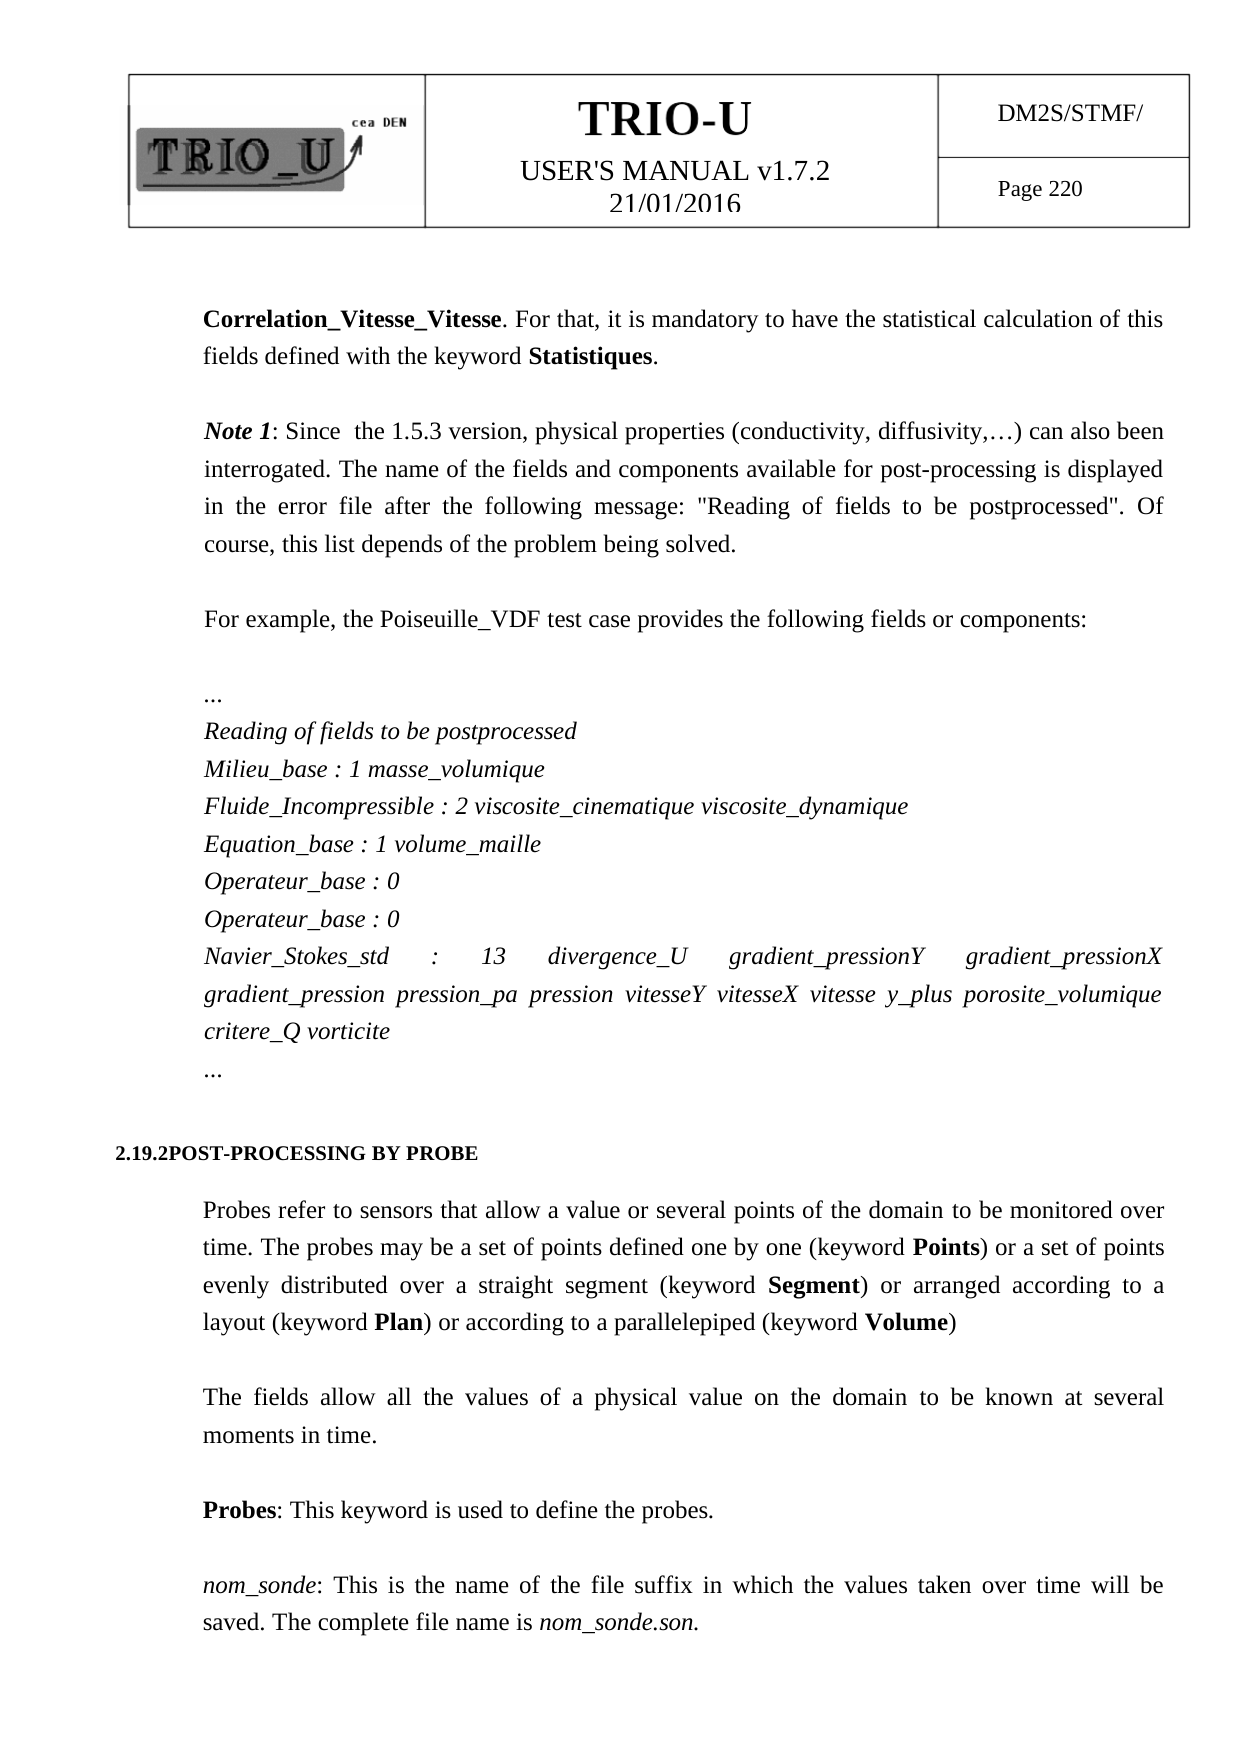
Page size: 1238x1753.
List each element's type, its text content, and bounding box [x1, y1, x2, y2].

text For example, the Poiseuille_VDF test case provides the following fields or components: [204, 595, 1165, 633]
text nom_sonde: This is the name of the file suffix in which the values taken over time will be saved. The complete file name is nom_sonde.son. [203, 1561, 1165, 1636]
text Note 1: Since the 1.5.3 version, physical properties (conductivity, diffusivity,…) can also been interrogated. The name of the fields and components available for post-processing is displayed in the error file after the following message: "Reading of fields to be postprocessed". Of course, this list depends of the problem being solved. [204, 408, 1165, 558]
text Fluide_Incompressible : 2 viscosite_cinematique viscosite_dynamique [204, 783, 1165, 820]
text Reading of fields to be postprocessed [204, 708, 1165, 745]
text Operateur_base : 0 [204, 895, 1165, 933]
text Probes: This keyword is used to define the probes. [203, 1486, 1165, 1523]
subtitle POST-PROCESSING BY PROBE [115, 1141, 1164, 1165]
text Operateur_base : 0 [204, 858, 1165, 895]
text Correlation_Vitesse_Vitesse. For that, it is mandatory to have the statistical calculation of this fields defined with the keyword Statistiques. [203, 295, 1165, 370]
text The fields allow all the values of a physical value on the domain to be known at several moments in time. [203, 1373, 1165, 1448]
text Milieu_base : 1 masse_volumique [204, 745, 1165, 783]
text ... [204, 1045, 1165, 1083]
text ... [204, 670, 1165, 708]
text Probes refer to sensors that allow a value or several points of the domain to be monitored over time. The probes may be a set of points defined one by one (keyword Points) or a set of points evenly distributed over a straight segment (keyword Segment) or arranged according to a layout (keyword Plan) or according to a parallelepiped (keyword Volume) [203, 1186, 1165, 1336]
text Equation_base : 1 volume_maille [204, 820, 1165, 858]
text Navier_Stokes_std : 13 divergence_U gradient_pressionY gradient_pressionX gradient_pression pression_pa pression vitesseY vitesseX vitesse y_plus porosite_volumique critere_Q vorticite [204, 933, 1165, 1045]
